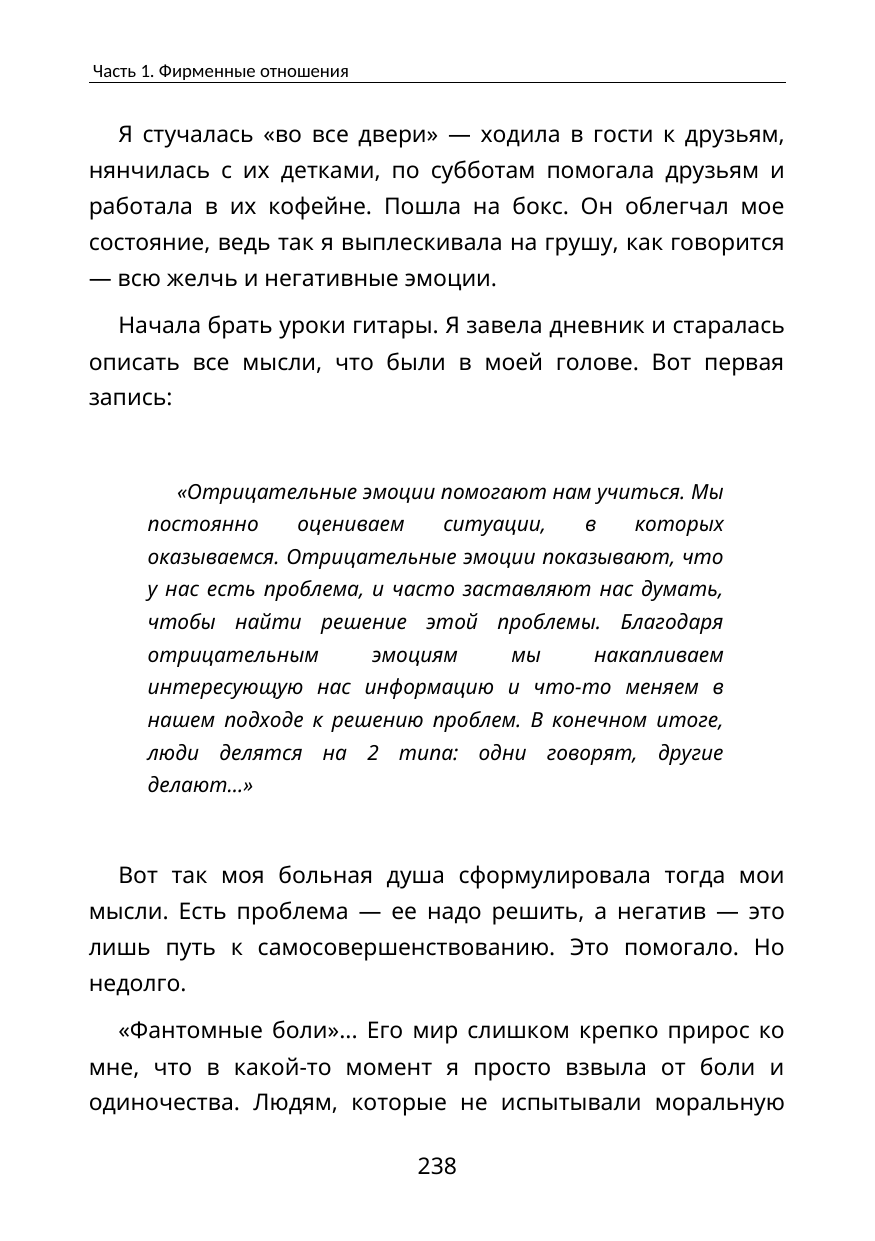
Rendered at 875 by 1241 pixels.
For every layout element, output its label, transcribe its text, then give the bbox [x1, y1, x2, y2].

text Вот так моя больная душа сформулировала тогда мои мысли. Есть проблема — ее надо решить, а негатив — это лишь путь к самосовершенствованию. Это помогало. Но недолго. [88, 859, 786, 998]
text «Фантомные боли»... Его мир слишком крепко прирос ко мне, что в какой-то момент я просто взвыла от боли и одиночества. Людям, которые не испытывали моральную [88, 1014, 786, 1118]
text Начала брать уроки гитары. Я завела дневник и старалась описать все мысли, что были в моей голове. Вот первая запись: [88, 309, 786, 413]
text «Отрицательные эмоции помогают нам учиться. Мы постоянно оцениваем ситуации, в которых оказываемся. Отрицательные эмоции показывают, что у нас есть проблема, и часто заставляют нас думать, чтобы найти решение этой проблемы. Благодаря отрицательным эмоциям мы накапливаем интересующую нас информацию и что-то меняем в нашем подходе к решению проблем. В конечном итоге, люди делятся на 2 типа: одни говорят, другие делают...» [147, 477, 727, 799]
text Я стучалась «во все двери» — ходила в гости к друзьям, нянчилась с их детками, по субботам помогала друзьям и работала в их кофейне. Пошла на бокс. Он облегчал мое состояние, ведь так я выплескивала на грушу, как говорится — всю желчь и негативные эмоции. [88, 118, 786, 293]
